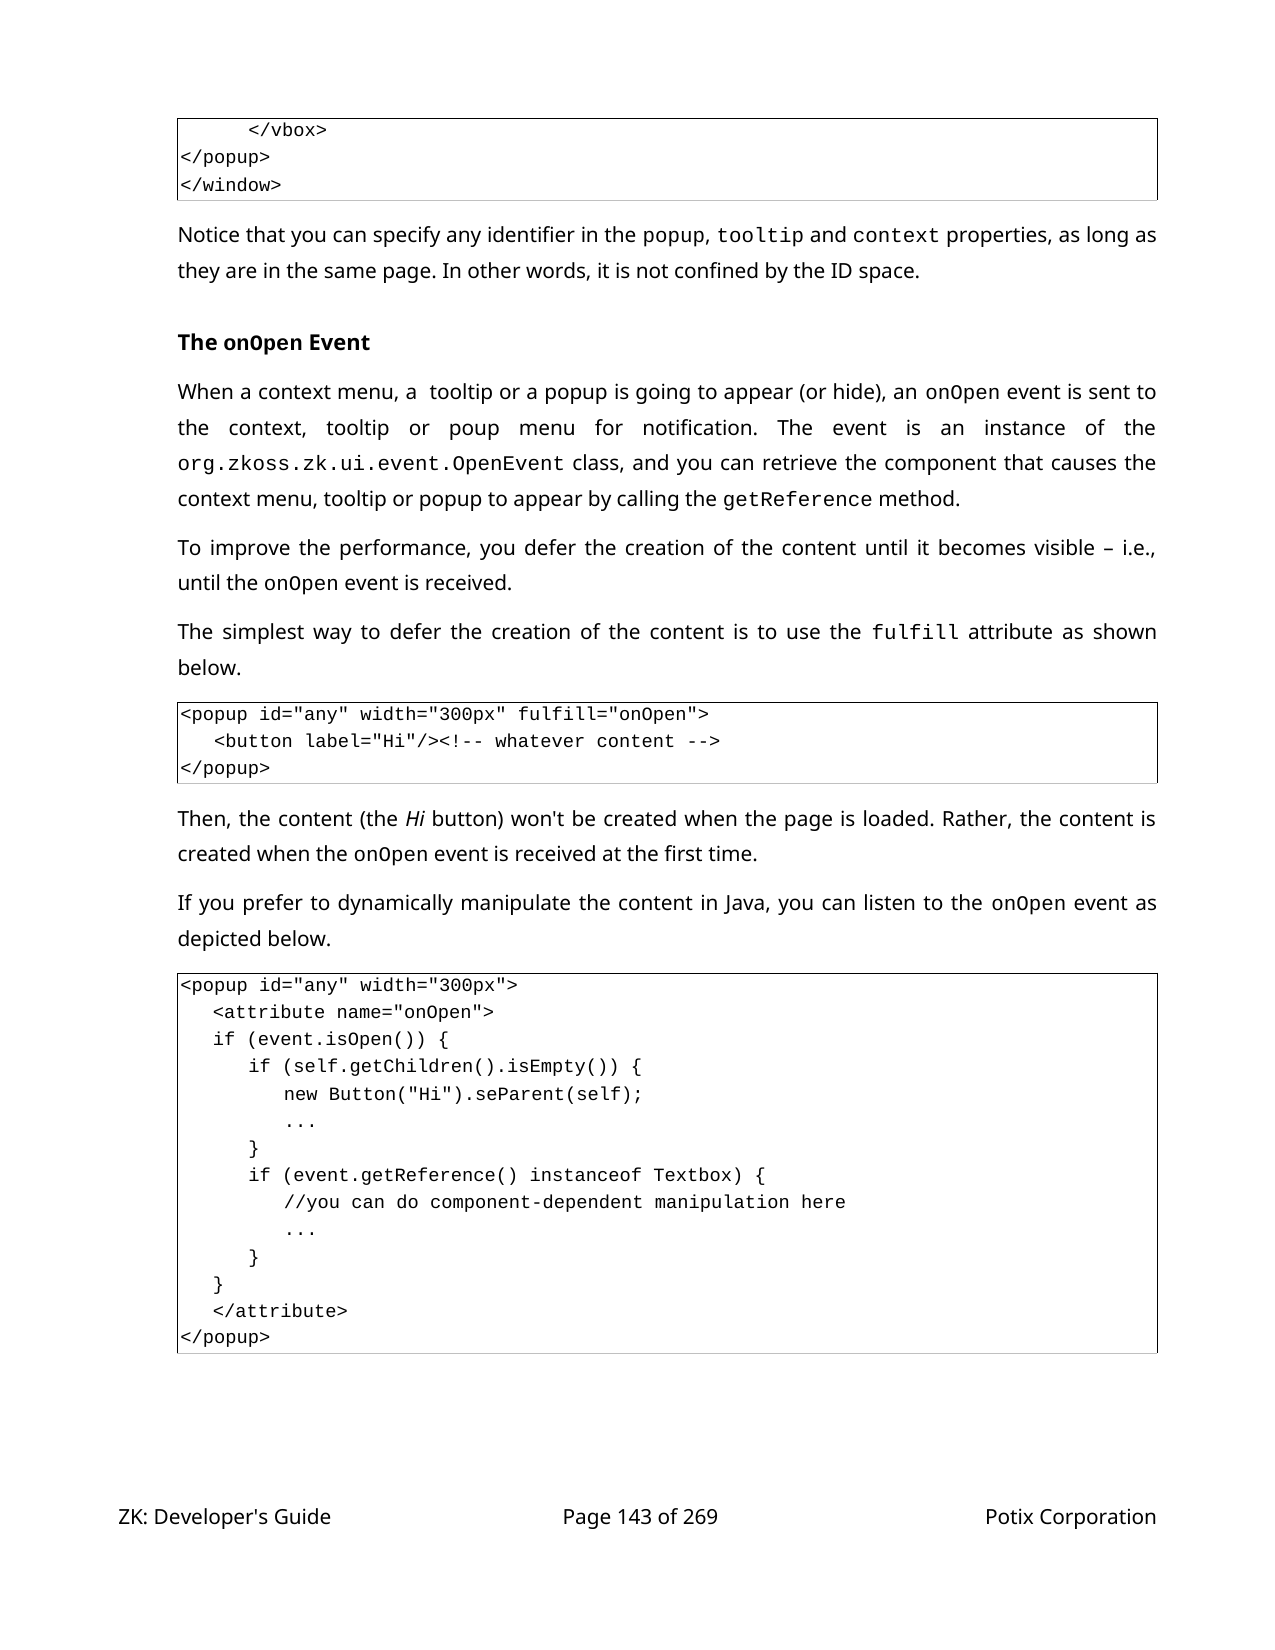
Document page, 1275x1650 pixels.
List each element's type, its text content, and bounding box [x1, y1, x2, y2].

text //you can do component-dependent manipulation here [178, 1190, 1157, 1214]
text ... [178, 1217, 1157, 1242]
text </vbox> [178, 119, 1157, 142]
text </popup> [178, 145, 1157, 169]
text <button label="Hi"/><!-- whatever content --> [178, 729, 1157, 753]
text if (event.isOpen()) { [178, 1027, 1157, 1051]
text } [178, 1136, 1157, 1160]
subtitle The onOpen Event [177, 327, 1157, 357]
text </attribute> </popup> [178, 1299, 1157, 1353]
text } [178, 1272, 1157, 1296]
text </popup> [178, 756, 1157, 783]
text The simplest way to defer the creation of the content is to use the fulfill attribute as shown below. [177, 617, 1157, 681]
text if (self.getChildren().isEmpty()) { [178, 1054, 1157, 1078]
text if (event.getReference() instanceof Textbox) { [178, 1163, 1157, 1187]
text new Button("Hi").seParent(self); [178, 1081, 1157, 1106]
text To improve the performance, you defer the creation of the content until it becomes visible – i.e., until the onOpen event is received. [177, 533, 1157, 597]
text Then, the content (the Hi button) won't be created when the page is loaded. Rather, the content is created when the onOpen event is received at the first time. [177, 804, 1157, 868]
text When a context menu, a tooltip or a popup is going to appear (or hide), an onOpen event is sent to the context, tooltip or poup menu for notification. The event is an instance of the org.zkoss.zk.ui.event.OpenEvent class, and you can retrieve the component that causes the context menu, tooltip or popup to appear by calling the getReference method. [177, 377, 1157, 512]
text If you prefer to dynamically manipulate the content in Java, you can listen to the onOpen event as depicted below. [177, 888, 1157, 952]
text <attribute name="onOpen"> [178, 1000, 1157, 1024]
text ... [178, 1108, 1157, 1133]
text Notice that you can specify any identifier in the popup, tooltip and context properties, as long as they are in the same page. In other words, it is not confined by the ID space. [177, 220, 1157, 284]
text </window> [178, 172, 1157, 200]
text } [178, 1244, 1157, 1269]
text <popup id="any" width="300px"> [178, 974, 1157, 997]
text <popup id="any" width="300px" fulfill="onOpen"> [178, 703, 1157, 726]
